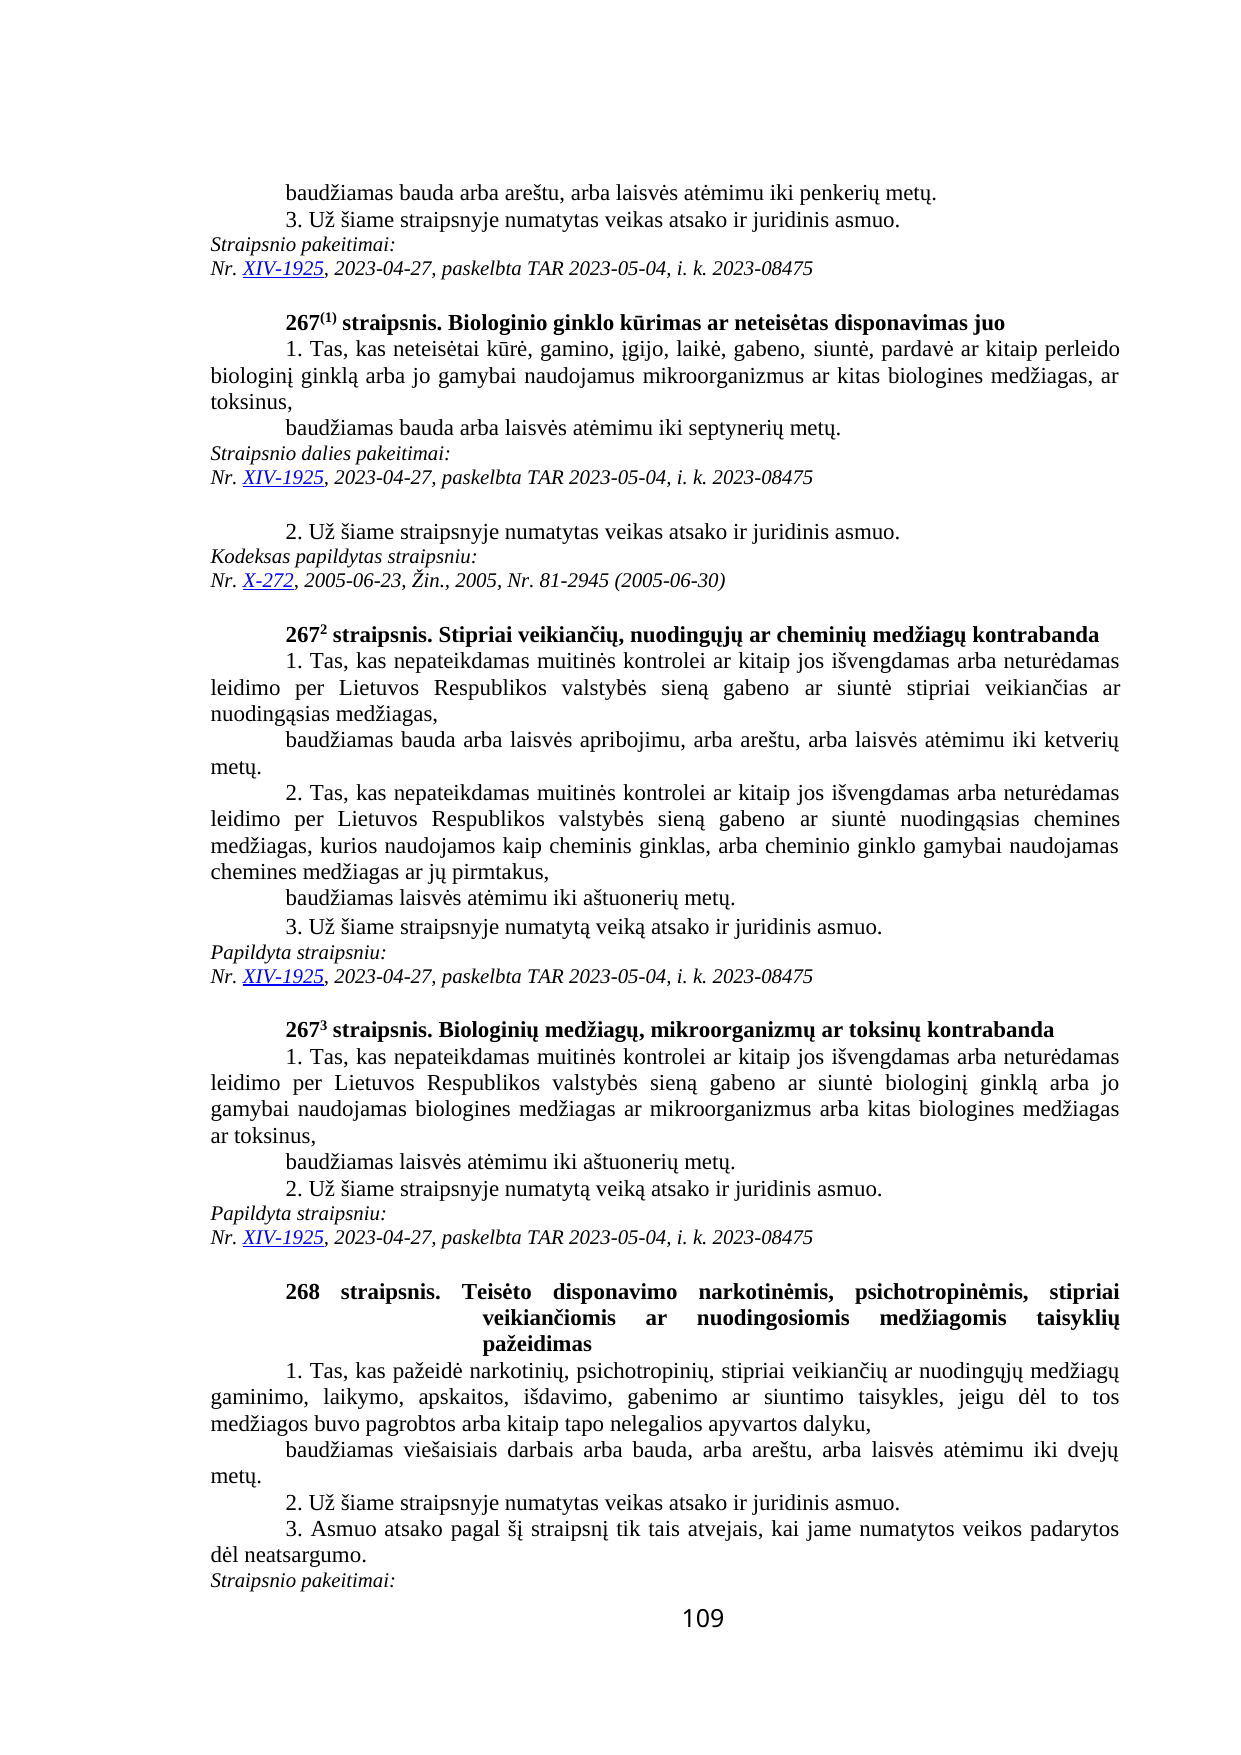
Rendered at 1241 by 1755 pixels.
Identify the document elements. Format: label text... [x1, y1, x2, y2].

text 1. Tas, kas neteisėtai kūrė, gamino, įgijo, laikė, gabeno, siuntė, pardavė ar kitaip perleido biologinį ginklą arba jo gamybai naudojamus mikroorganizmus ar kitas biologines medžiagas, ar toksinus, [210, 335, 1120, 414]
text baudžiamas laisvės atėmimu iki aštuonerių metų. [210, 884, 1120, 911]
text Kodeksas papildytas straipsniu: [210, 544, 1120, 568]
text 1. Tas, kas pažeidė narkotinių, psichotropinių, stipriai veikiančių ar nuodingųjų medžiagų gaminimo, laikymo, apskaitos, išdavimo, gabenimo ar siuntimo taisykles, jeigu dėl to tos medžiagos buvo pagrobtos arba kitaip tapo nelegalios apyvartos dalyku, [210, 1357, 1120, 1436]
text 2. Tas, kas nepateikdamas muitinės kontrolei ar kitaip jos išvengdamas arba neturėdamas leidimo per Lietuvos Respublikos valstybės sieną gabeno ar siuntė nuodingąsias chemines medžiagas, kurios naudojamos kaip cheminis ginklas, arba cheminio ginklo gamybai naudojamas chemines medžiagas ar jų pirmtakus, [210, 779, 1120, 884]
text 3. Asmuo atsako pagal šį straipsnį tik tais atvejais, kai jame numatytos veikos padarytos dėl neatsargumo. [210, 1515, 1120, 1568]
text 267(1) straipsnis. Biologinio ginklo kūrimas ar neteisėtas disponavimas juo [210, 309, 1120, 335]
text baudžiamas viešaisiais darbais arba bauda, arba areštu, arba laisvės atėmimu iki dvejų metų. [210, 1436, 1120, 1489]
text 1. Tas, kas nepateikdamas muitinės kontrolei ar kitaip jos išvengdamas arba neturėdamas leidimo per Lietuvos Respublikos valstybės sieną gabeno ar siuntė stipriai veikiančias ar nuodingąsias medžiagas, [210, 647, 1120, 726]
text Nr. X-272, 2005-06-23, Žin., 2005, Nr. 81-2945 (2005-06-30) [210, 568, 1120, 592]
text 3. Už šiame straipsnyje numatytą veiką atsako ir juridinis asmuo. [210, 911, 1120, 939]
text Papildyta straipsniu: [210, 939, 1120, 964]
text 1. Tas, kas nepateikdamas muitinės kontrolei ar kitaip jos išvengdamas arba neturėdamas leidimo per Lietuvos Respublikos valstybės sieną gabeno ar siuntė biologinį ginklą arba jo gamybai naudojamas biologines medžiagas ar mikroorganizmus arba kitas biologines medžiagas ar toksinus, [210, 1043, 1120, 1148]
text 268 straipsnis. Teisėto disponavimo narkotinėmis, psichotropinėmis, stipriai veikiančiomis ar nuodingosiomis medžiagomis taisyklių pažeidimas [285, 1278, 1120, 1357]
text baudžiamas laisvės atėmimu iki aštuonerių metų. [210, 1148, 1120, 1174]
text Nr. XIV-1925, 2023-04-27, paskelbta TAR 2023-05-04, i. k. 2023-08475 [210, 1225, 1120, 1249]
text baudžiamas bauda arba laisvės apribojimu, arba areštu, arba laisvės atėmimu iki ketverių metų. [210, 726, 1120, 779]
text 2. Už šiame straipsnyje numatytas veikas atsako ir juridinis asmuo. [210, 518, 1120, 544]
text 2672 straipsnis. Stipriai veikiančių, nuodingųjų ar cheminių medžiagų kontrabanda [210, 621, 1120, 647]
text Nr. XIV-1925, 2023-04-27, paskelbta TAR 2023-05-04, i. k. 2023-08475 [210, 256, 1120, 280]
text Straipsnio pakeitimai: [210, 232, 1120, 256]
text Straipsnio pakeitimai: [210, 1568, 1120, 1592]
text Nr. XIV-1925, 2023-04-27, paskelbta TAR 2023-05-04, i. k. 2023-08475 [210, 964, 1120, 988]
text 2. Už šiame straipsnyje numatytas veikas atsako ir juridinis asmuo. [210, 1489, 1120, 1515]
text Straipsnio dalies pakeitimai: [210, 441, 1120, 465]
text baudžiamas bauda arba areštu, arba laisvės atėmimu iki penkerių metų. [210, 179, 1120, 206]
text Papildyta straipsniu: [210, 1201, 1120, 1225]
text 2. Už šiame straipsnyje numatytą veiką atsako ir juridinis asmuo. [210, 1174, 1120, 1201]
text 3. Už šiame straipsnyje numatytas veikas atsako ir juridinis asmuo. [210, 206, 1120, 232]
text Nr. XIV-1925, 2023-04-27, paskelbta TAR 2023-05-04, i. k. 2023-08475 [210, 465, 1120, 489]
text baudžiamas bauda arba laisvės atėmimu iki septynerių metų. [210, 414, 1120, 441]
text 2673 straipsnis. Biologinių medžiagų, mikroorganizmų ar toksinų kontrabanda [210, 1016, 1120, 1043]
